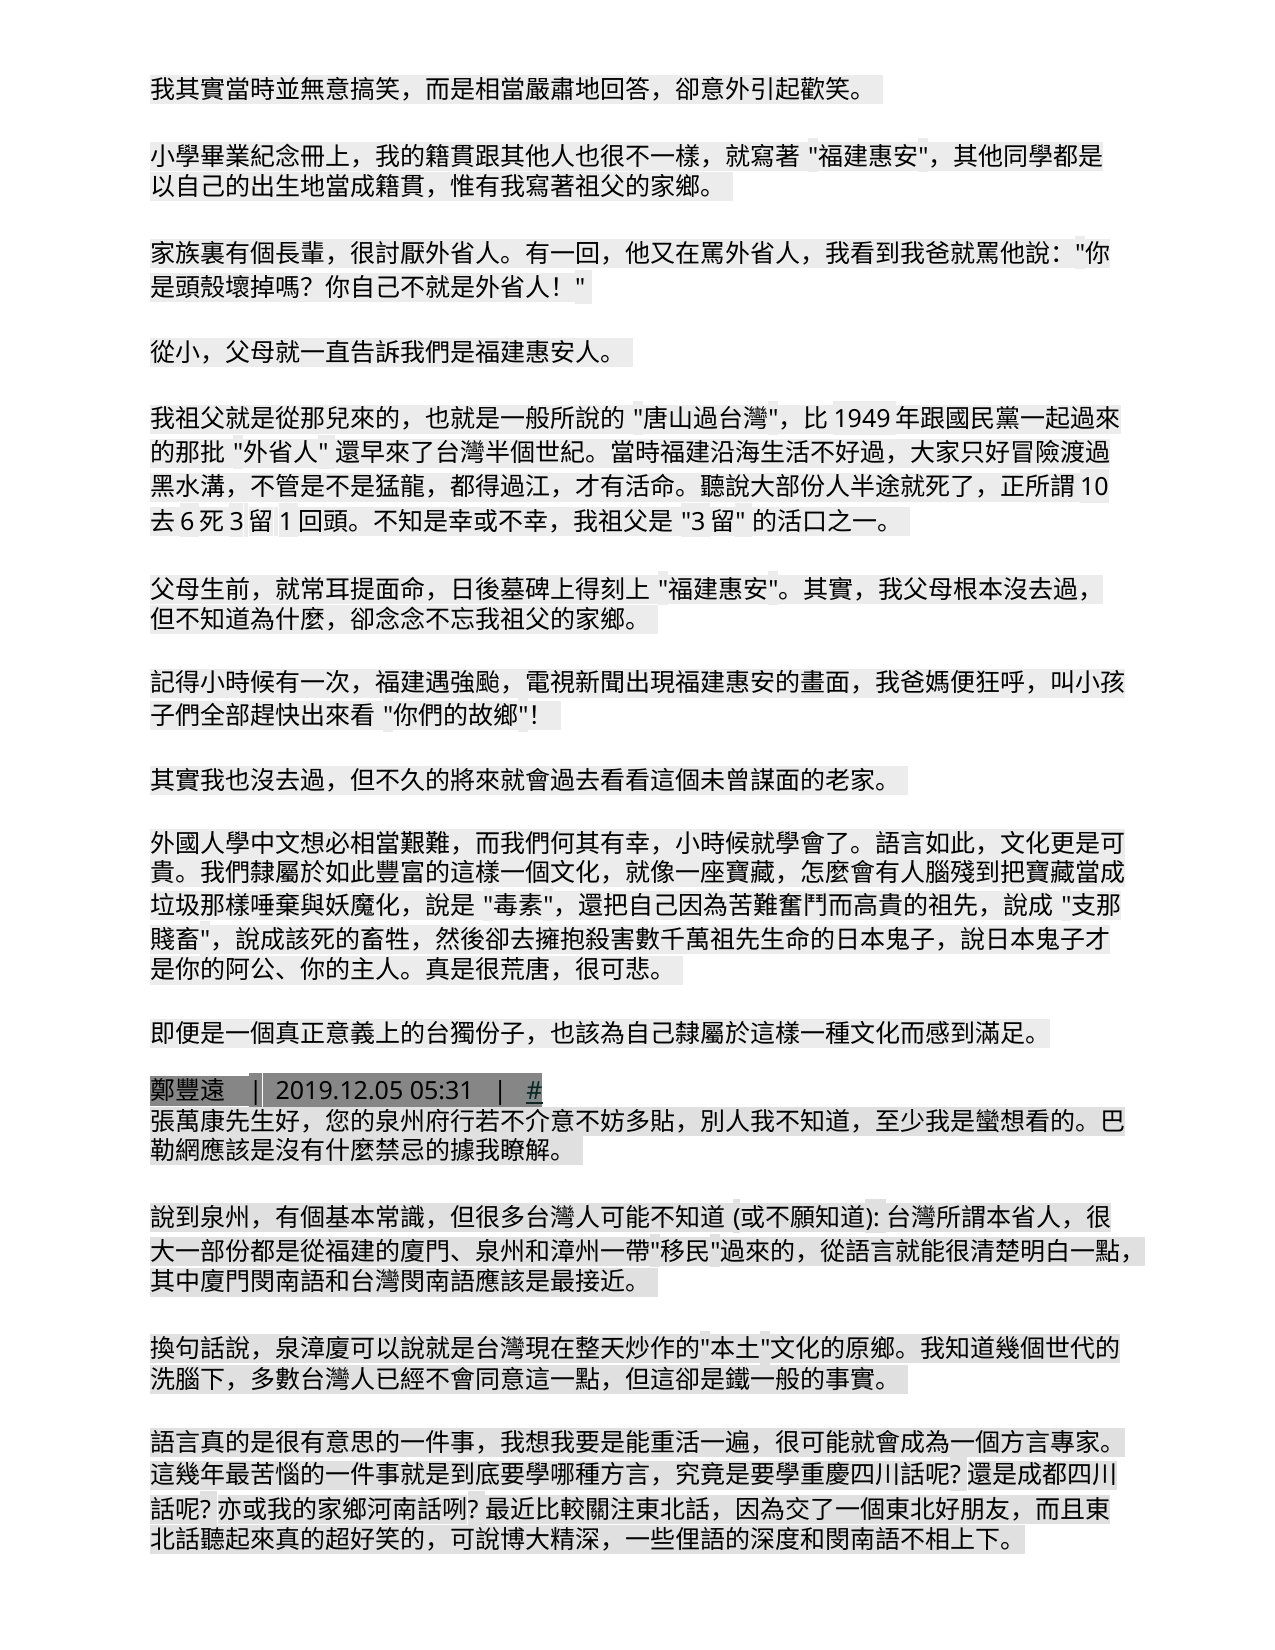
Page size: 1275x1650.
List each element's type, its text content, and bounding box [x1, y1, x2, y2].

text 鄭豐遠 | 2019.12.05 05:31 | # [150, 1073, 1125, 1107]
text 張萬康先生好，您的泉州府行若不介意不妨多貼，別人我不知道，至少我是蠻想看的。巴勒網應該是沒有什麼禁忌的據我瞭解。 說到泉州，有個基本常識，但很多台灣人可能不知道 (或不願知道): 台灣所謂本省人，很大一部份都是從福建的廈門、泉州和漳州一帶"移民"過來的，從語言就能很清楚明白一點，其中廈門閔南語和台灣閔南語應該是最接近。 換句話說，泉漳廈可以說就是台灣現在整天炒作的"本土"文化的原鄉。我知道幾個世代的洗腦下，多數台灣人已經不會同意這一點，但這卻是鐵一般的事實。 語言真的是很有意思的一件事，我想我要是能重活一遍，很可能就會成為一個方言專家。這幾年最苦惱的一件事就是到底要學哪種方言，究竟是要學重慶四川話呢? 還是成都四川話呢? 亦或我的家鄉河南話咧? 最近比較關注東北話，因為交了一個東北好朋友，而且東北話聽起來真的超好笑的，可說博大精深，一些俚語的深度和閔南語不相上下。 [150, 1107, 1125, 1554]
text 我其實當時並無意搞笑，而是相當嚴肅地回答，卻意外引起歡笑。 小學畢業紀念冊上，我的籍貫跟其他人也很不一樣，就寫著 "福建惠安"，其他同學都是以自己的出生地當成籍貫，惟有我寫著祖父的家鄉。 家族裏有個長輩，很討厭外省人。有一回，他又在罵外省人，我看到我爸就罵他說："你是頭殼壞掉嗎？你自己不就是外省人！" 從小，父母就一直告訴我們是福建惠安人。 我祖父就是從那兒來的，也就是一般所說的 "唐山過台灣"，比1949年跟國民黨一起過來的那批 "外省人" 還早來了台灣半個世紀。當時福建沿海生活不好過，大家只好冒險渡過黑水溝，不管是不是猛龍，都得過江，才有活命。聽說大部份人半途就死了，正所謂10去6死3留1回頭。不知是幸或不幸，我祖父是 "3留" 的活口之一。 父母生前，就常耳提面命，日後墓碑上得刻上 "福建惠安"。其實，我父母根本沒去過，但不知道為什麼，卻念念不忘我祖父的家鄉。 記得小時候有一次，福建遇強颱，電視新聞出現福建惠安的畫面，我爸媽便狂呼，叫小孩子們全部趕快出來看 "你們的故鄉"！ 其實我也沒去過，但不久的將來就會過去看看這個未曾謀面的老家。 外國人學中文想必相當艱難，而我們何其有幸，小時候就學會了。語言如此，文化更是可貴。我們隸屬於如此豐富的這樣一個文化，就像一座寶藏，怎麼會有人腦殘到把寶藏當成垃圾那樣唾棄與妖魔化，說是 "毒素"，還把自己因為苦難奮鬥而高貴的祖先，說成 "支那賤畜"，說成該死的畜牲，然後卻去擁抱殺害數千萬祖先生命的日本鬼子，說日本鬼子才是你的阿公、你的主人。真是很荒唐，很可悲。 即便是一個真正意義上的台獨份子，也該為自己隸屬於這樣一種文化而感到滿足。 [150, 75, 1125, 1048]
